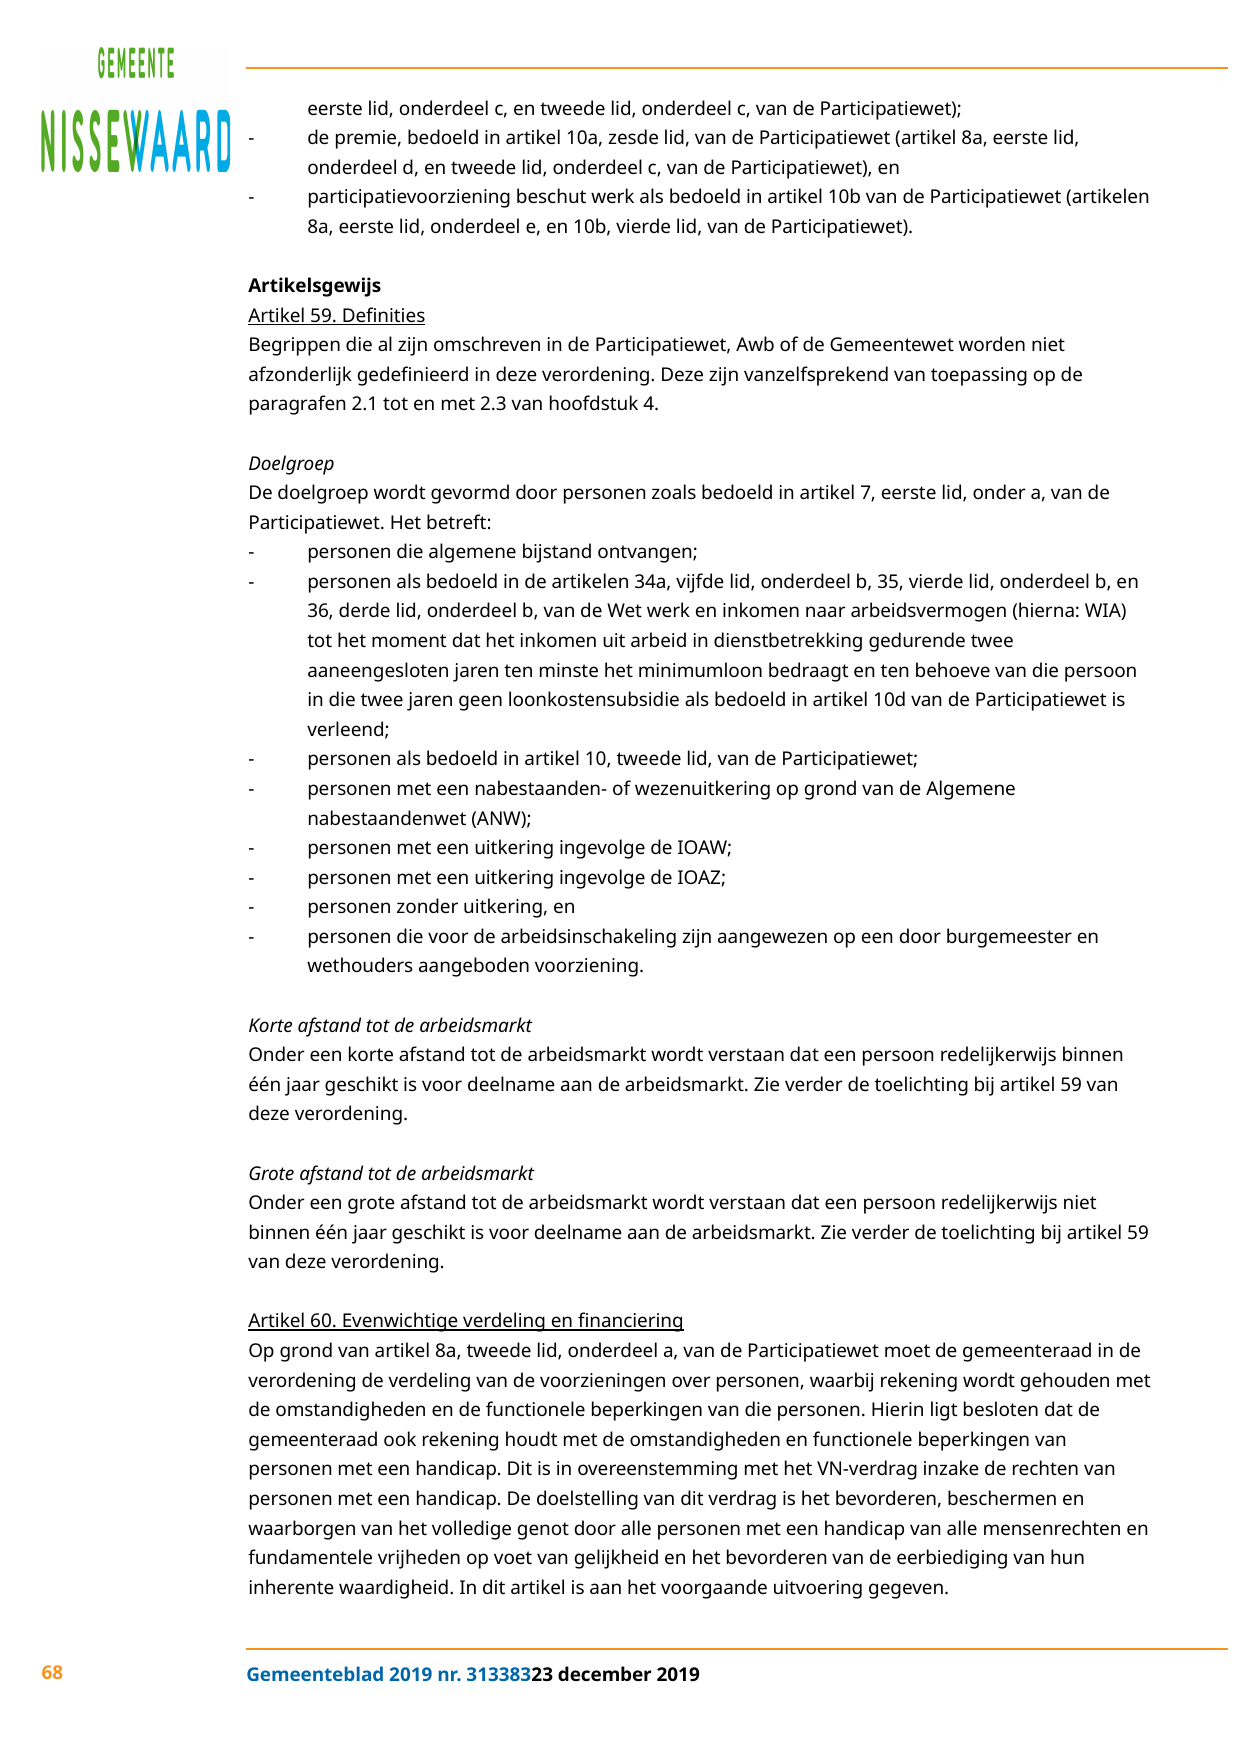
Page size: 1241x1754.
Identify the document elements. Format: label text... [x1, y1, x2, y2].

text Op grond van artikel 8a, tweede lid, onderdeel a, van de Participatiewet moet de gemeenteraad in de verordening de verdeling van de voorzieningen over personen, waarbij rekening wordt gehouden met de omstandigheden en de functionele beperkingen van die personen. Hierin ligt besloten dat de gemeenteraad ook rekening houdt met de omstandigheden en functionele beperkingen van personen met een handicap. Dit is in overeenstemming met het VN-verdrag inzake de rechten van personen met een handicap. De doelstelling van dit verdrag is het bevorderen, beschermen en waarborgen van het volledige genot door alle personen met een handicap van alle mensenrechten en fundamentele vrijheden op voet van gelijkheid en het bevorderen van de eerbiediging van hun inherente waardigheid. In dit artikel is aan het voorgaande uitvoering gegeven. [248, 1337, 1152, 1600]
text Korte afstand tot de arbeidsmarkt [248, 1012, 1152, 1038]
list personen met een uitkering ingevolge de IOAZ; [248, 864, 1152, 890]
list personen met een uitkering ingevolge de IOAW; [248, 834, 1152, 860]
text Grote afstand tot de arbeidsmarkt [248, 1160, 1152, 1186]
list personen die voor de arbeidsinschakeling zijn aangewezen op een door burgemeester en wethouders aangeboden voorziening. [248, 923, 1152, 978]
list participatievoorziening beschut werk als bedoeld in artikel 10b van de Participatiewet (artikelen 8a, eerste lid, onderdeel e, en 10b, vierde lid, van de Participatiewet). [248, 183, 1152, 239]
picture [41, 47, 231, 172]
text Begrippen die al zijn omschreven in de Participatiewet, Awb of de Gemeentewet worden niet afzonderlijk gedefinieerd in deze verordening. Deze zijn vanzelfsprekend van toepassing op de paragrafen 2.1 tot en met 2.3 van hoofdstuk 4. [248, 331, 1152, 416]
picture [201, 122, 206, 138]
list personen als bedoeld in artikel 10, tweede lid, van de Participatiewet; [248, 746, 1152, 771]
text Artikel 59. Definities [248, 302, 1152, 328]
list personen als bedoeld in de artikelen 34a, vijfde lid, onderdeel b, 35, vierde lid, onderdeel b, en 36, derde lid, onderdeel b, van de Wet werk en inkomen naar arbeidsvermogen (hierna: WIA) tot het moment dat het inkomen uit arbeid in dienstbetrekking gedurende twee aaneengesloten jaren ten minste het minimumloon bedraagt en ten behoeve van die persoon in die twee jaren geen loonkostensubsidie als bedoeld in artikel 10d van de Participatiewet is verleend; [248, 568, 1152, 742]
list eerste lid, onderdeel c, en tweede lid, onderdeel c, van de Participatiewet); [248, 95, 1152, 121]
text De doelgroep wordt gevormd door personen zoals bedoeld in artikel 7, eerste lid, onder a, van de Participatiewet. Het betreft: [248, 479, 1152, 535]
picture [222, 122, 227, 160]
text Artikel 60. Evenwichtige verdeling en financiering [248, 1308, 1152, 1333]
text Onder een korte afstand tot de arbeidsmarkt wordt verstaan dat een persoon redelijkerwijs binnen één jaar geschikt is voor deelname aan de arbeidsmarkt. Zie verder de toelichting bij artikel 59 van deze verordening. [248, 1041, 1152, 1126]
picture [176, 157, 187, 172]
list personen zonder uitkering, en [248, 893, 1152, 919]
list personen die algemene bijstand ontvangen; [248, 538, 1152, 564]
picture [154, 157, 165, 172]
text Doelgroep [248, 450, 1152, 476]
list de premie, bedoeld in artikel 10a, zesde lid, van de Participatiewet (artikel 8a, eerste lid, onderdeel d, en tweede lid, onderdeel c, van de Participatiewet), en [248, 124, 1152, 180]
list personen met een nabestaanden- of wezenuitkering op grond van de Algemene nabestaandenwet (ANW); [248, 775, 1152, 831]
picture [200, 151, 206, 172]
text Onder een grote afstand tot de arbeidsmarkt wordt verstaan dat een persoon redelijkerwijs niet binnen één jaar geschikt is voor deelname aan de arbeidsmarkt. Zie verder de toelichting bij artikel 59 van deze verordening. [248, 1189, 1152, 1274]
text Artikelsgewijs [248, 272, 1152, 298]
